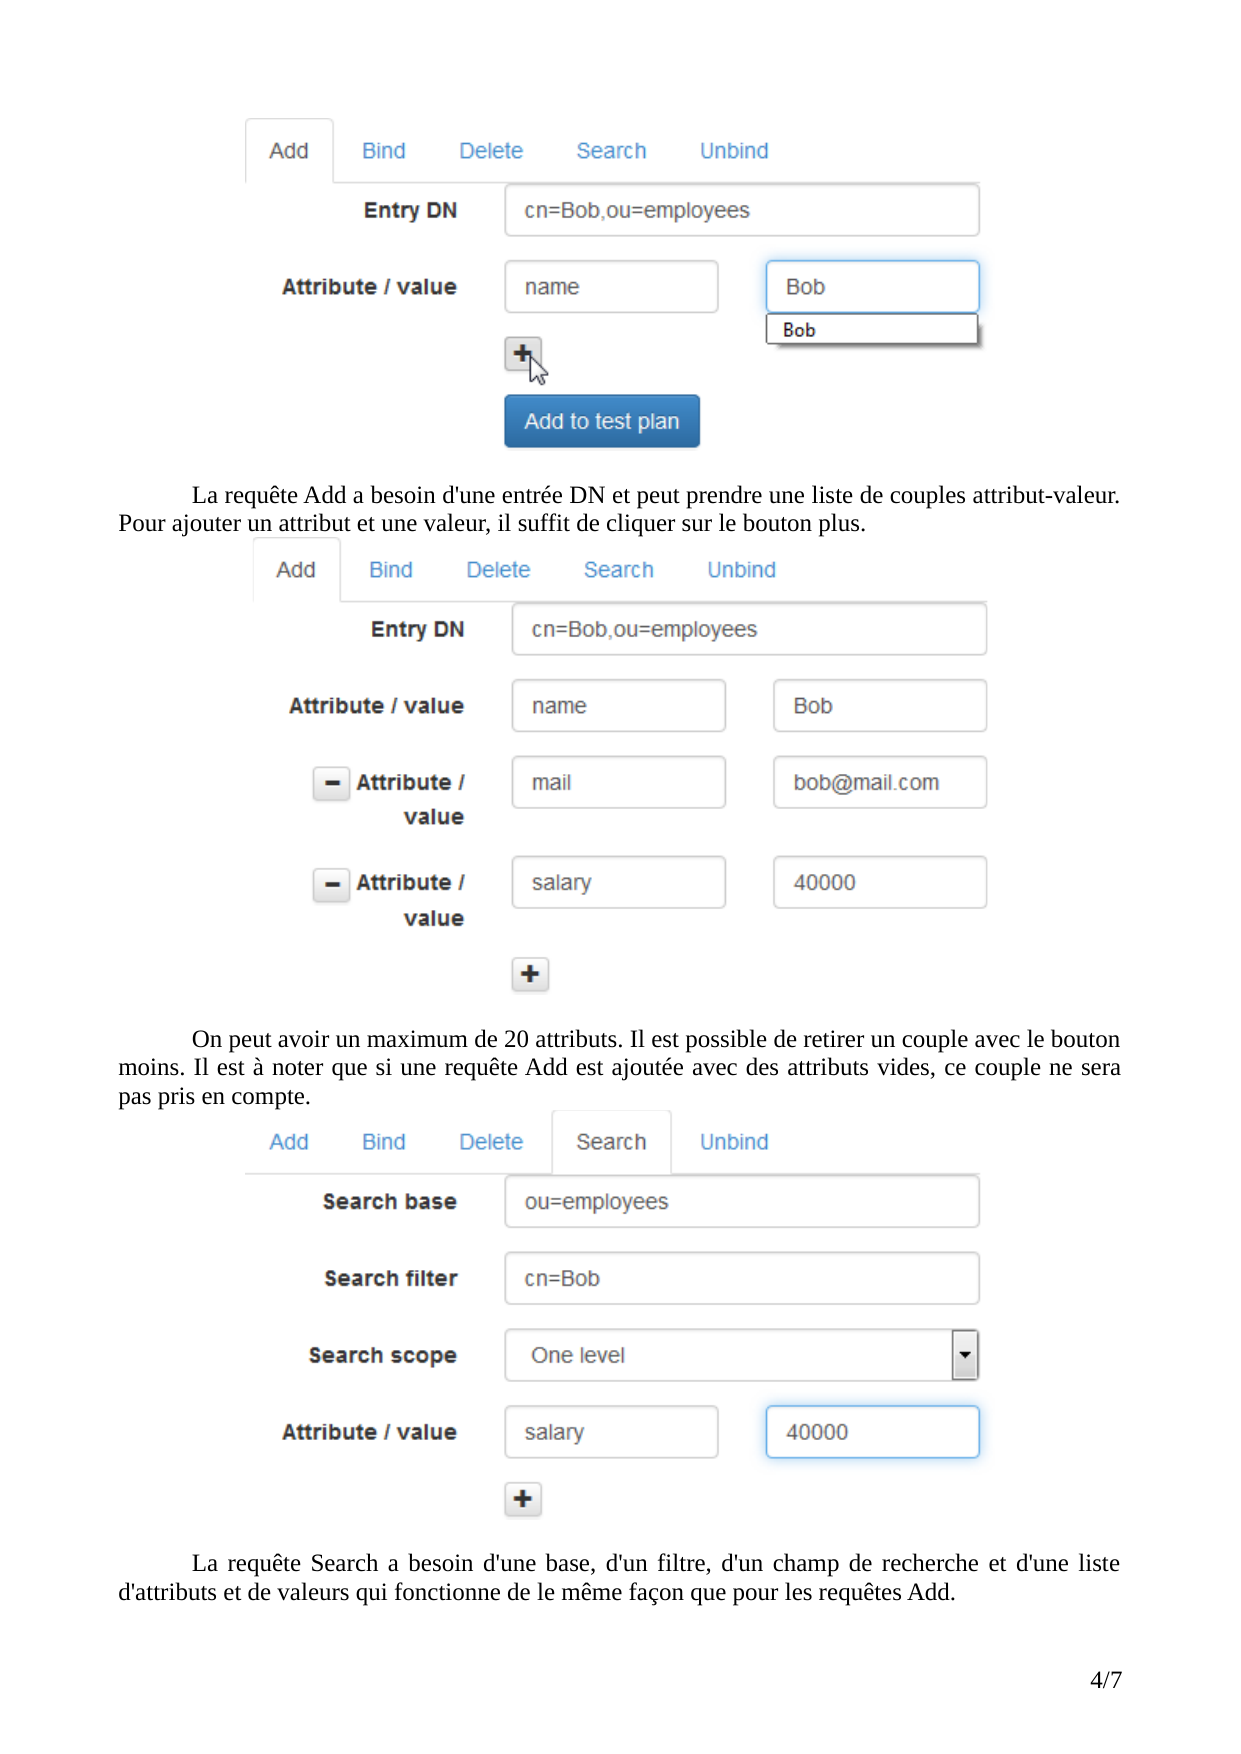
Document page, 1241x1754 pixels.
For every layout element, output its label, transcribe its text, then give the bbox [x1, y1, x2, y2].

picture [252, 537, 988, 995]
picture [245, 118, 996, 451]
picture [245, 1110, 996, 1520]
text La requête Search a besoin d'une base, d'un filtre, d'un champ de recherche et d'une liste d'attributs et de valeurs qui fonctionne de le même façon que pour les requêtes Add. [118, 1548, 1122, 1606]
text La requête Add a besoin d'une entrée DN et peut prendre une liste de couples attribut-valeur. Pour ajouter un attribut et une valeur, il suffit de cliquer sur le bouton plus. [118, 480, 1122, 537]
text On peut avoir un maximum de 20 attributs. Il est possible de retirer un couple avec le bouton moins. Il est à noter que si une requête Add est ajoutée avec des attributs vides, ce couple ne sera pas pris en compte. [118, 1024, 1122, 1110]
